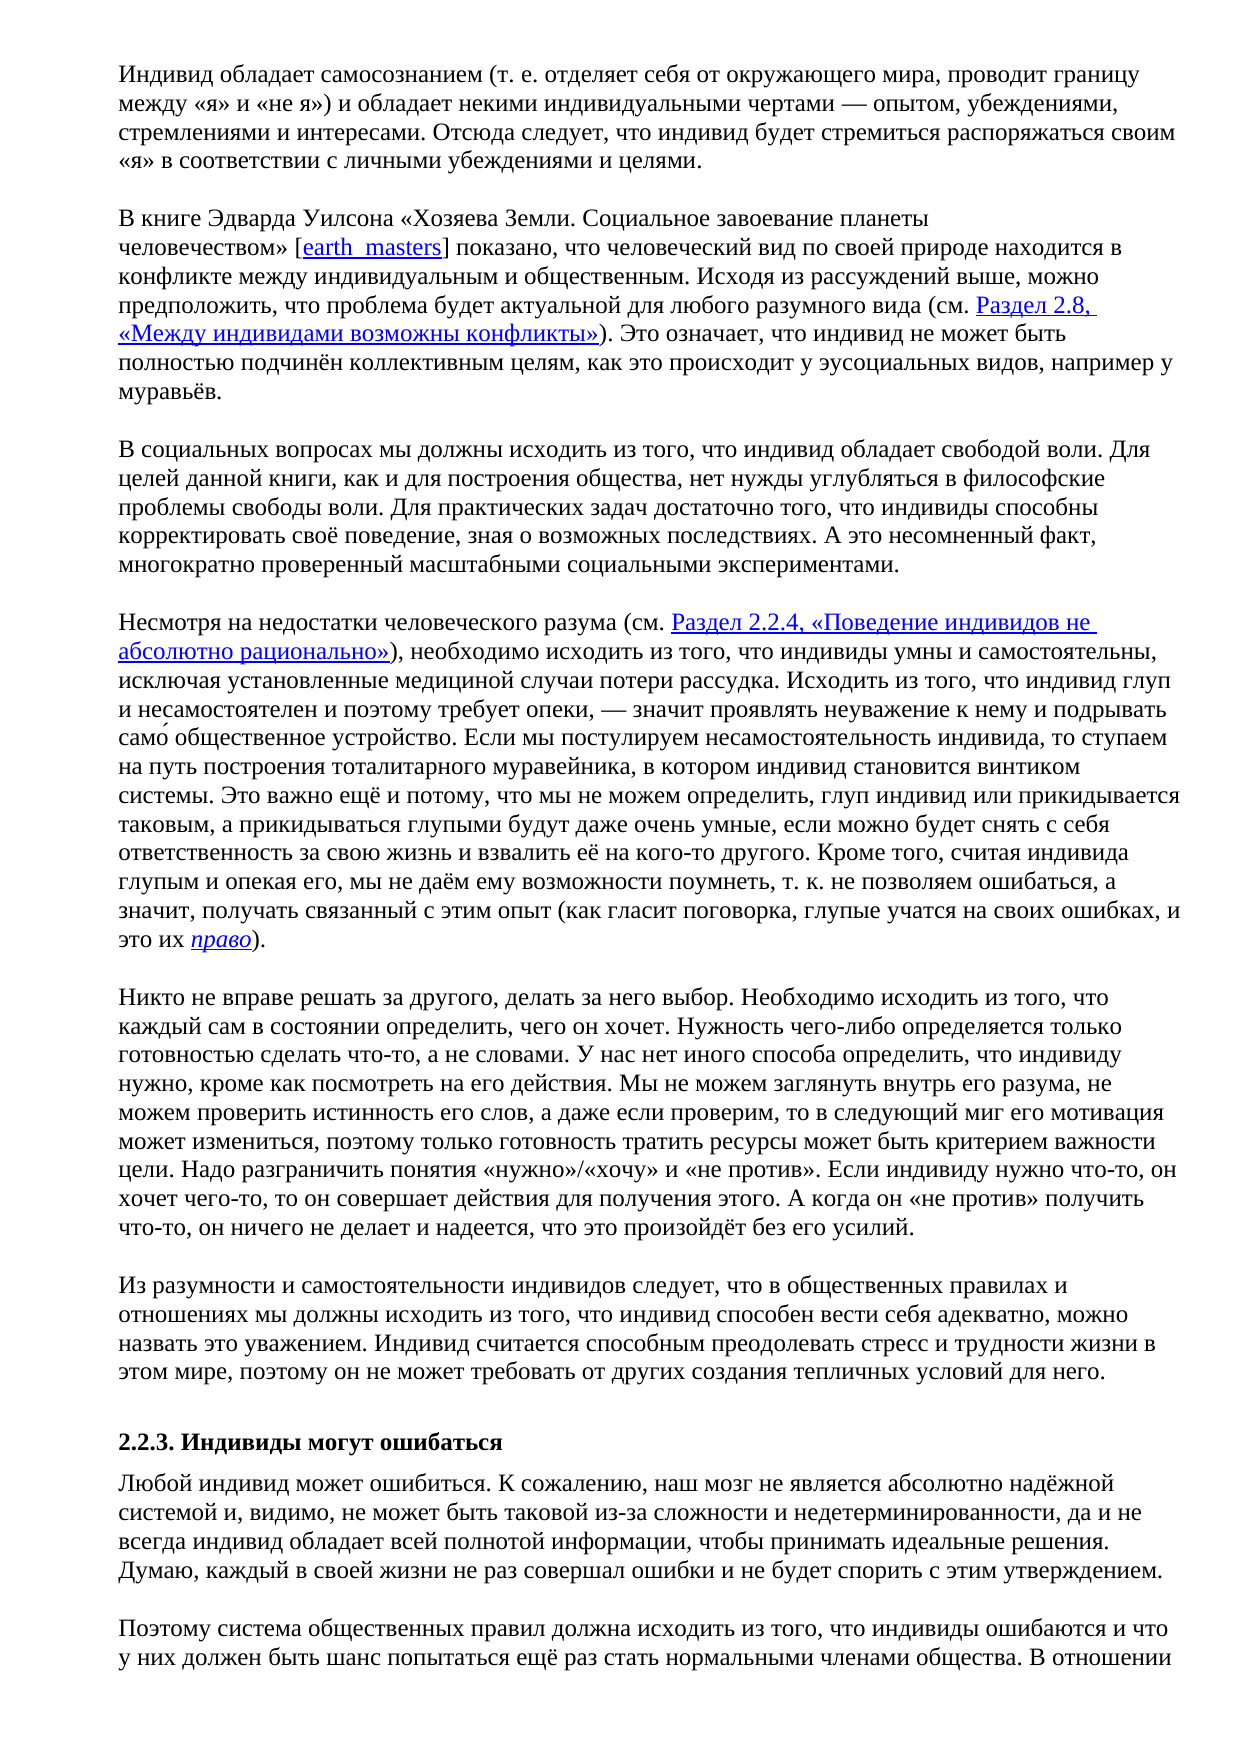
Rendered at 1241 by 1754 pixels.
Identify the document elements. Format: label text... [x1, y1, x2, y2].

text В социальных вопросах мы должны исходить из того, что индивид обладает свободой воли. Для целей данной книги, как и для построения общества, нет нужды углубляться в философские проблемы свободы воли. Для практических задач достаточно того, что индивиды способны корректировать своё поведение, зная о возможных последствиях. А это несомненный факт, многократно проверенный масштабными социальными экспериментами. [118, 434, 1181, 578]
text Несмотря на недостатки человеческого разума (см. Раздел 2.2.4, «Поведение индивидов не абсолютно рационально»), необходимо исходить из того, что индивиды умны и самостоятельны, исключая установленные медициной случаи потери рассудка. Исходить из того, что индивид глуп и несамостоятелен и поэтому требует опеки, — значит проявлять неуважение к нему и подрывать само́ общественное устройство. Если мы постулируем несамостоятельность индивида, то ступаем на путь построения тоталитарного муравейника, в котором индивид становится винтиком системы. Это важно ещё и потому, что мы не можем определить, глуп индивид или прикидывается таковым, а прикидываться глупыми будут даже очень умные, если можно будет снять с себя ответственность за свою жизнь и взвалить её на кого-то другого. Кроме того, считая индивида глупым и опекая его, мы не даём ему возможности поумнеть, т. к. не позволяем ошибаться, а значит, получать связанный с этим опыт (как гласит поговорка, глупые учатся на своих ошибках, и это их право). [118, 607, 1181, 952]
text Поэтому система общественных правил должна исходить из того, что индивиды ошибаются и что у них должен быть шанс попытаться ещё раз стать нормальными членами общества. В отношении [118, 1613, 1181, 1670]
text В книге Эдварда Уилсона «Хозяева Земли. Социальное завоевание планеты человечеством» [earth_masters] показано, что человеческий вид по своей природе находится в конфликте между индивидуальным и общественным. Исходя из рассуждений выше, можно предположить, что проблема будет актуальной для любого разумного вида (см. Раздел 2.8, «Между индивидами возможны конфликты»). Это означает, что индивид не может быть полностью подчинён коллективным целям, как это происходит у эусоциальных видов, например у муравьёв. [118, 203, 1181, 405]
text Индивид обладает самосознанием (т. е. отделяет себя от окружающего мира, проводит границу между «я» и «не я») и обладает некими индивидуальными чертами — опытом, убеждениями, стремлениями и интересами. Отсюда следует, что индивид будет стремиться распоряжаться своим «я» в соответствии с личными убеждениями и целями. [118, 59, 1181, 174]
subtitle 2.2.3. Индивиды могут ошибаться [118, 1427, 1181, 1456]
text Любой индивид может ошибиться. К сожалению, наш мозг не является абсолютно надёжной системой и, видимо, не может быть таковой из-за сложности и недетерминированности, да и не всегда индивид обладает всей полнотой информации, чтобы принимать идеальные решения. Думаю, каждый в своей жизни не раз совершал ошибки и не будет спорить с этим утверждением. [118, 1468, 1181, 1583]
text Из разумности и самостоятельности индивидов следует, что в общественных правилах и отношениях мы должны исходить из того, что индивид способен вести себя адекватно, можно назвать это уважением. Индивид считается способным преодолевать стресс и трудности жизни в этом мире, поэтому он не может требовать от других создания тепличных условий для него. [118, 1270, 1181, 1385]
text Никто не вправе решать за другого, делать за него выбор. Необходимо исходить из того, что каждый сам в состоянии определить, чего он хочет. Нужность чего-либо определяется только готовностью сделать что-то, а не словами. У нас нет иного способа определить, что индивиду нужно, кроме как посмотреть на его действия. Мы не можем заглянуть внутрь его разума, не можем проверить истинность его слов, а даже если проверим, то в следующий миг его мотивация может измениться, поэтому только готовность тратить ресурсы может быть критерием важности цели. Надо разграничить понятия «нужно»/«хочу» и «не против». Если индивиду нужно что-то, он хочет чего-то, то он совершает действия для получения этого. А когда он «не против» получить что-то, он ничего не делает и надеется, что это произойдёт без его усилий. [118, 982, 1181, 1241]
